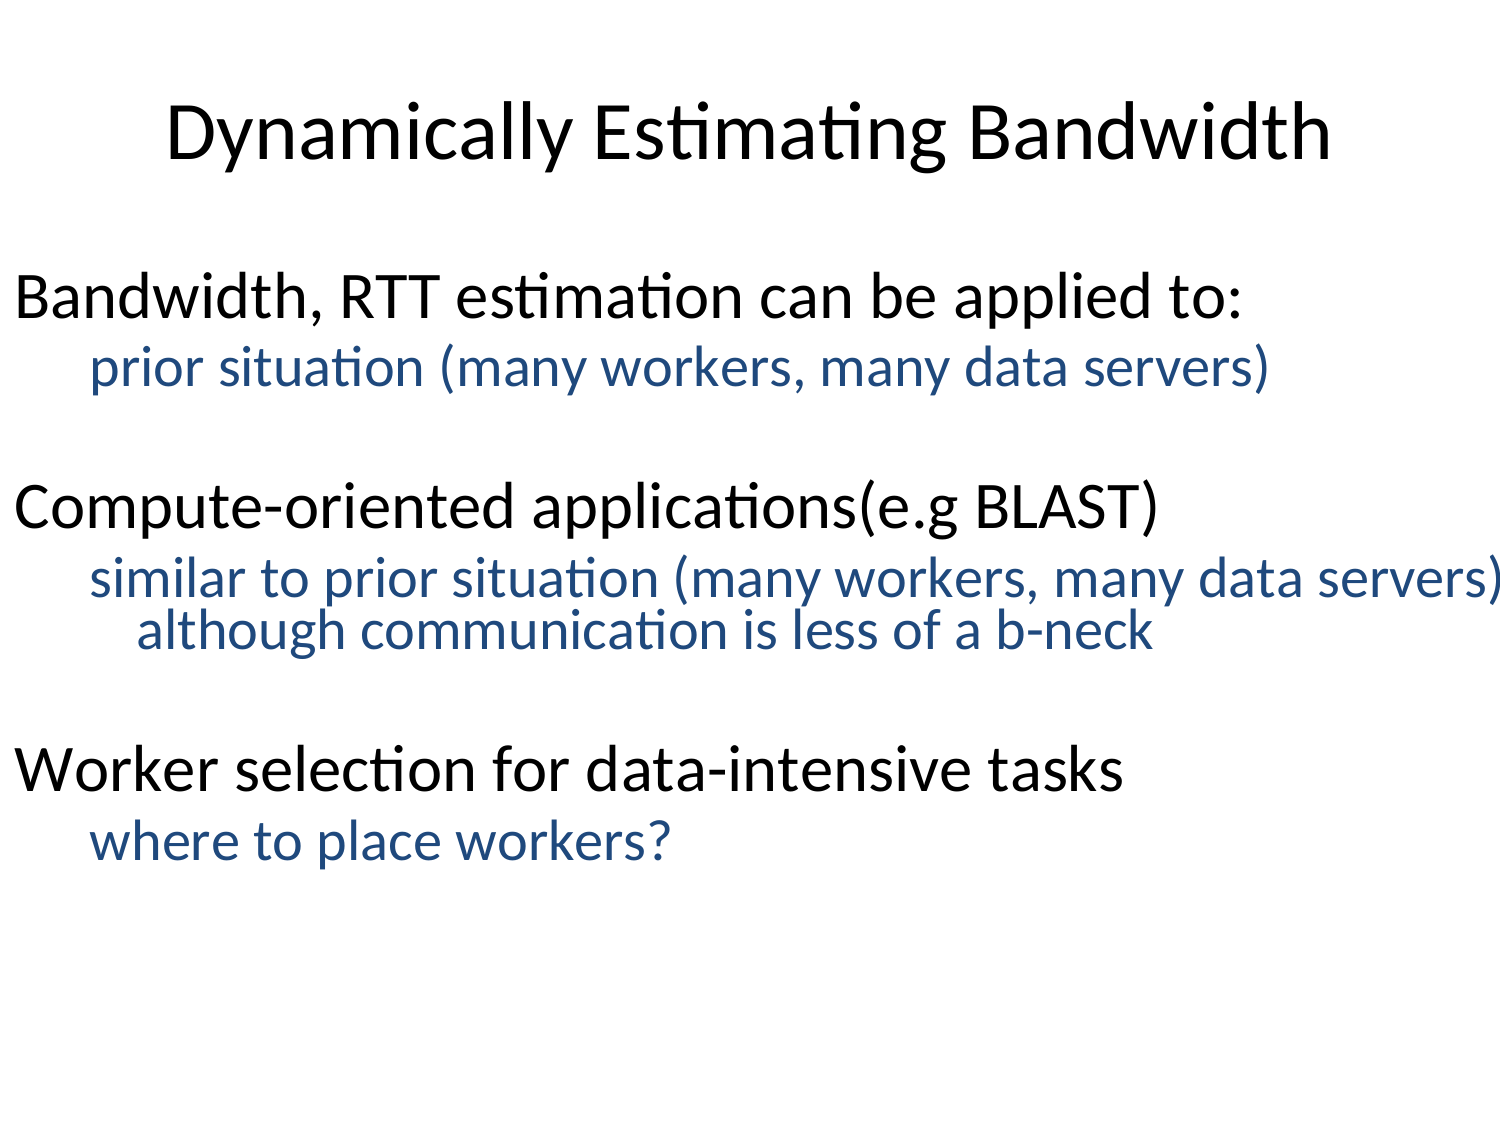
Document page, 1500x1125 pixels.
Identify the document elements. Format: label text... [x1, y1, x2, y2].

list Bandwidth, RTT estimation can be applied to: prior situation (many workers, many data servers) Compute-oriented applications(e.g BLAST) similar to prior situation (many workers, many data servers) although communication is less of a b-neck Worker selection for data-intensive tasks where to place workers? [0, 262, 1500, 1006]
title Dynamically Estimating Bandwidth [75, 45, 1426, 233]
